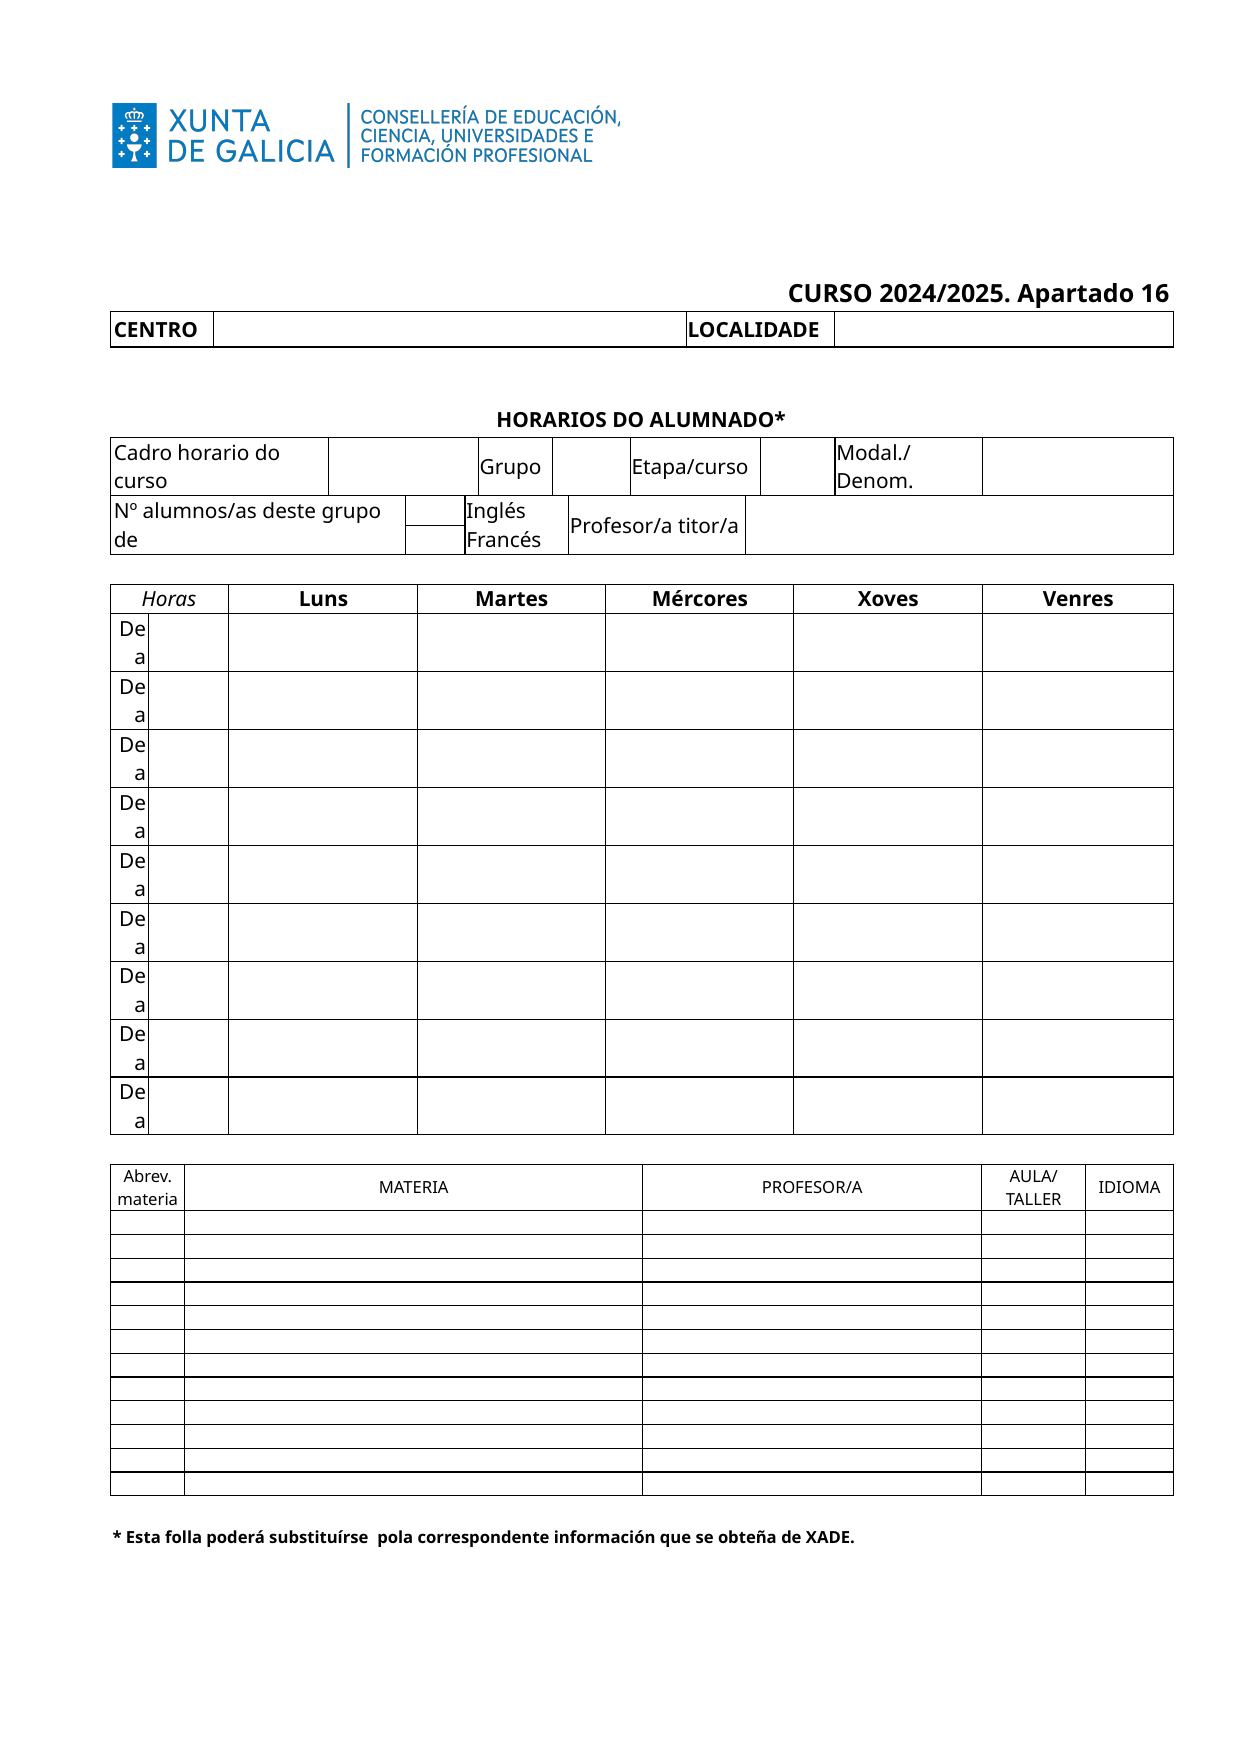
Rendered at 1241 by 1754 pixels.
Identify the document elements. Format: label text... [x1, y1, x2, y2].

table_cell [794, 1078, 982, 1134]
table_cell [606, 730, 793, 787]
table_header Mércores [606, 585, 793, 613]
table_cell De a [111, 962, 148, 1018]
table_cell [606, 672, 793, 729]
table_cell [1086, 1473, 1173, 1495]
table_cell [111, 1401, 184, 1424]
table_cell [149, 672, 228, 729]
table_cell [418, 904, 605, 961]
table_cell Nº alumnos/as deste grupo de [111, 496, 405, 554]
table_cell [606, 788, 793, 845]
table_cell [643, 1283, 981, 1305]
table_cell [185, 1259, 642, 1281]
table_header Xoves [794, 585, 982, 613]
table_cell [982, 1378, 1085, 1400]
table_cell [418, 1020, 605, 1076]
table_cell De a [111, 1078, 148, 1134]
table_cell [643, 1473, 981, 1495]
table_cell [149, 1078, 228, 1134]
table_cell [982, 1354, 1085, 1376]
table_cell [229, 614, 417, 671]
table_cell [149, 730, 228, 787]
table_cell [111, 1473, 184, 1495]
table_header PROFESOR/A [643, 1165, 981, 1210]
table_header AULA/ TALLER [982, 1165, 1085, 1210]
table_cell [111, 1283, 184, 1305]
table_header MATERIA [185, 1165, 642, 1210]
table_cell [983, 962, 1173, 1018]
table_cell [418, 614, 605, 671]
table_cell [983, 846, 1173, 903]
table_cell [643, 1401, 981, 1424]
table_cell [185, 1330, 642, 1353]
table_cell [149, 904, 228, 961]
table_cell [983, 614, 1173, 671]
table_cell [185, 1235, 642, 1258]
table_cell [643, 1378, 981, 1400]
table_cell [606, 846, 793, 903]
table_cell De a [111, 614, 148, 671]
table_cell [229, 788, 417, 845]
table_cell [418, 846, 605, 903]
table_cell [149, 1020, 228, 1076]
table_cell [794, 730, 982, 787]
table_cell [149, 846, 228, 903]
table_cell [185, 1306, 642, 1329]
table_header Etapa/curso [631, 438, 760, 495]
table_cell [606, 1020, 793, 1076]
table_header Grupo [479, 438, 552, 495]
table_cell [606, 962, 793, 1018]
table_cell [983, 672, 1173, 729]
table_cell [983, 1078, 1173, 1134]
table_cell [418, 730, 605, 787]
table_cell [1086, 1378, 1173, 1400]
table_cell [111, 1235, 184, 1258]
table_cell [982, 1259, 1085, 1281]
table_cell [1086, 1425, 1173, 1448]
table_cell [111, 1306, 184, 1329]
table_cell [111, 1425, 184, 1448]
table_header Venres [983, 585, 1173, 613]
table_cell [418, 1078, 605, 1134]
table_cell [1086, 1449, 1173, 1471]
table_cell [794, 904, 982, 961]
table_cell [982, 1283, 1085, 1305]
table_cell [643, 1330, 981, 1353]
table_cell [1086, 1401, 1173, 1424]
table_cell [111, 1449, 184, 1471]
table_cell [794, 788, 982, 845]
table_header [983, 438, 1173, 495]
table_cell [643, 1449, 981, 1471]
table_cell [1086, 1283, 1173, 1305]
table_cell [982, 1401, 1085, 1424]
table_header IDIOMA [1086, 1165, 1173, 1210]
table_cell [746, 496, 1173, 554]
table_cell [983, 904, 1173, 961]
table_cell [185, 1283, 642, 1305]
table_cell [185, 1425, 642, 1448]
table_cell [229, 1078, 417, 1134]
table_cell [643, 1259, 981, 1281]
table_cell De a [111, 846, 148, 903]
table_cell [229, 962, 417, 1018]
table_cell [1086, 1235, 1173, 1258]
table_cell [1086, 1330, 1173, 1353]
table_cell [111, 1330, 184, 1353]
table_cell [794, 962, 982, 1018]
table_cell [794, 1020, 982, 1076]
table_cell [406, 496, 464, 524]
table_header [553, 438, 630, 495]
table_header Modal./Denom. [836, 438, 982, 495]
table_cell [418, 672, 605, 729]
table_cell [643, 1306, 981, 1329]
table_cell [606, 614, 793, 671]
table_cell [149, 788, 228, 845]
table_cell De a [111, 1020, 148, 1076]
table_cell [185, 1473, 642, 1495]
table_cell [982, 1425, 1085, 1448]
table_header CENTRO [111, 312, 213, 346]
table_cell [794, 672, 982, 729]
text CURSO 2024/2025. Apartado 16 [112, 271, 1169, 311]
table_cell [794, 846, 982, 903]
table_header [329, 438, 478, 495]
table_cell [185, 1449, 642, 1471]
table_cell [1086, 1259, 1173, 1281]
table_cell [1086, 1354, 1173, 1376]
table_cell [229, 904, 417, 961]
table_cell De a [111, 730, 148, 787]
table_cell [982, 1330, 1085, 1353]
table_cell [1086, 1211, 1173, 1234]
table_cell [229, 730, 417, 787]
table_cell De a [111, 672, 148, 729]
table_cell [406, 526, 464, 554]
table_cell [983, 788, 1173, 845]
table_cell [606, 904, 793, 961]
table_cell De a [111, 788, 148, 845]
table_cell Inglés Francés [466, 496, 568, 554]
table_cell [982, 1306, 1085, 1329]
table_cell [229, 1020, 417, 1076]
table_cell [185, 1354, 642, 1376]
table_cell [111, 1354, 184, 1376]
table_header Martes [418, 585, 605, 613]
table_cell [111, 1211, 184, 1234]
table_header Horas [111, 585, 228, 613]
table_cell [643, 1425, 981, 1448]
subtitle HORARIOS DO ALUMNADO* [112, 387, 1169, 437]
table_cell [643, 1354, 981, 1376]
table_header [761, 438, 834, 495]
table_cell [111, 1259, 184, 1281]
table_cell [982, 1473, 1085, 1495]
table_cell [185, 1401, 642, 1424]
table_cell [229, 672, 417, 729]
table_cell [149, 962, 228, 1018]
table_cell [982, 1449, 1085, 1471]
table_cell [606, 1078, 793, 1134]
table_cell [643, 1211, 981, 1234]
table_cell [982, 1235, 1085, 1258]
table_cell [983, 730, 1173, 787]
table_cell [982, 1211, 1085, 1234]
table_header Luns [229, 585, 417, 613]
table_cell De a [111, 904, 148, 961]
table_cell Profesor/a titor/a [569, 496, 745, 554]
table_cell [229, 846, 417, 903]
table_cell [643, 1235, 981, 1258]
table_cell [185, 1211, 642, 1234]
table_cell [185, 1378, 642, 1400]
table_header [214, 312, 686, 346]
table_cell [418, 962, 605, 1018]
table_header [835, 312, 1173, 346]
table_cell [983, 1020, 1173, 1076]
table_header LOCALIDADE [687, 312, 834, 346]
table_cell [794, 614, 982, 671]
table_header Cadro horario do curso [111, 438, 328, 495]
table_cell [418, 788, 605, 845]
table_header Abrev. materia [111, 1165, 184, 1210]
table_cell [1086, 1306, 1173, 1329]
table_cell [149, 614, 228, 671]
table_cell [111, 1378, 184, 1400]
text * Esta folla poderá substituírse pola correspondente información que se obteña de XADE. [112, 1525, 1169, 1548]
